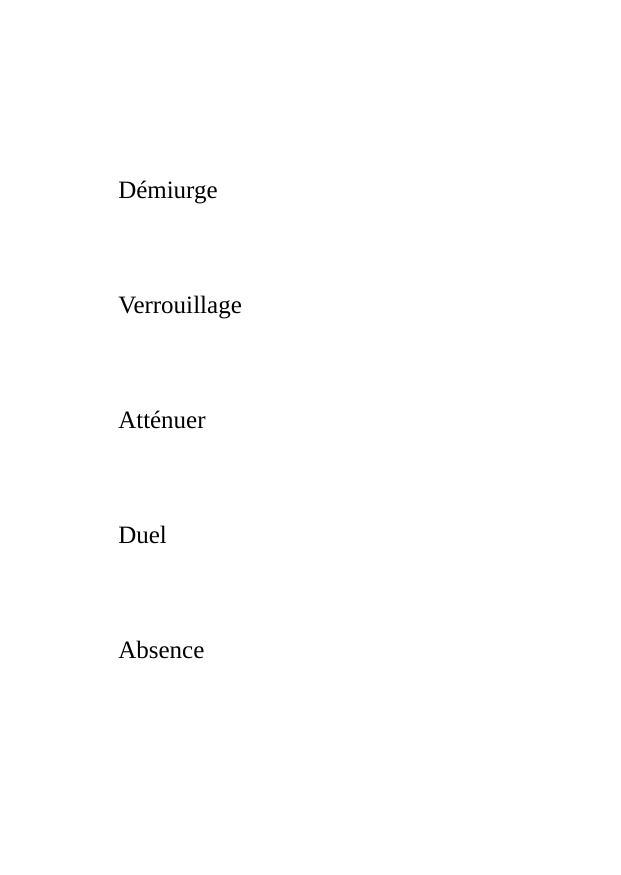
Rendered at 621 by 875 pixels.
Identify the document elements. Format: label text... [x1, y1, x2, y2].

text Duel [118, 521, 502, 549]
text Démiurge [118, 176, 502, 204]
text Atténuer [118, 406, 502, 434]
text Absence [118, 636, 502, 664]
text Verrouillage [118, 291, 502, 319]
